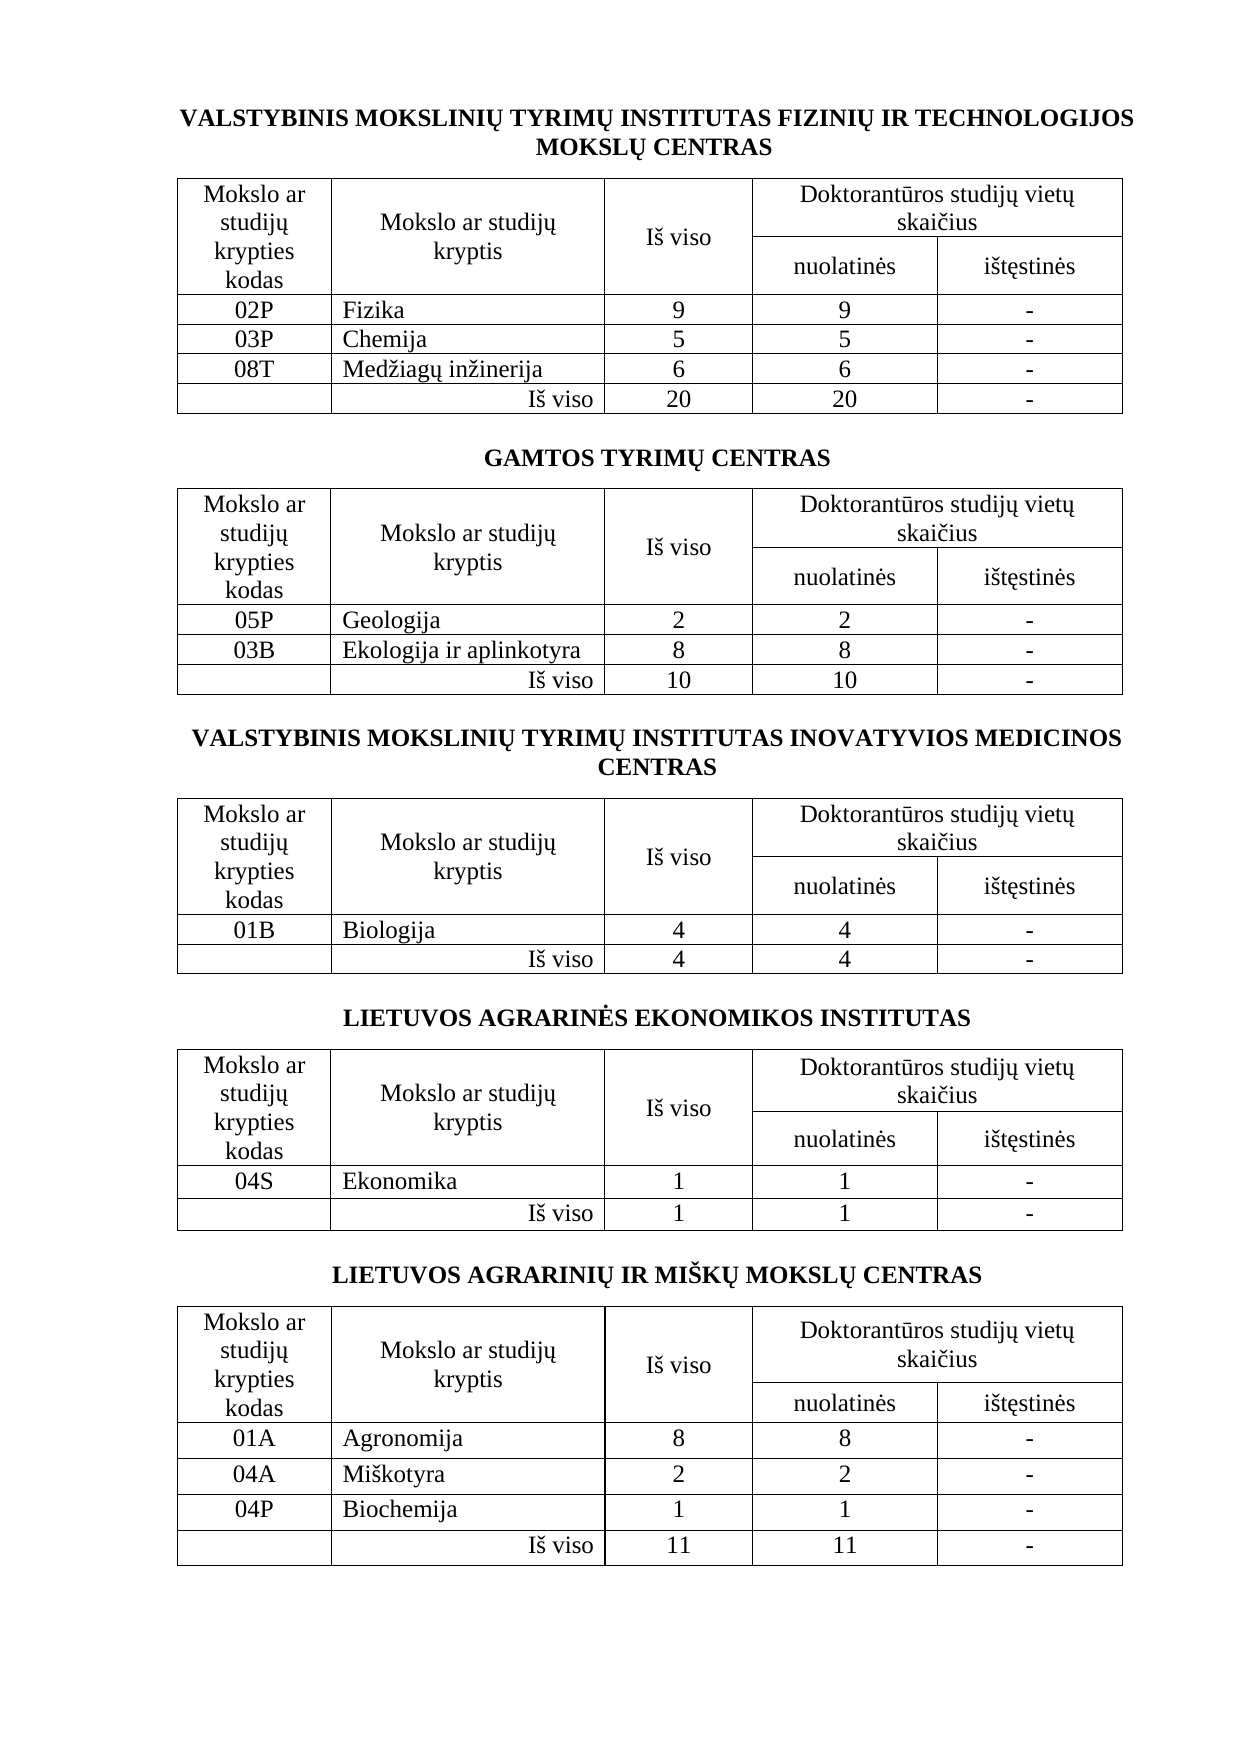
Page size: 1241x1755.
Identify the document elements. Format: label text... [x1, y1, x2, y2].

table_header Iš viso [605, 489, 752, 604]
table_cell ištęstinės [938, 1112, 1122, 1165]
table_cell - [938, 384, 1122, 413]
table_cell Iš viso [332, 1531, 604, 1565]
table_cell 03P [178, 325, 331, 353]
table_cell ištęstinės [938, 548, 1122, 604]
table_cell - [938, 1166, 1122, 1197]
table_cell Geologija [331, 605, 604, 634]
table_cell 5 [753, 325, 937, 353]
table_cell ištęstinės [938, 857, 1122, 914]
table_cell nuolatinės [753, 1383, 937, 1422]
table_header Iš viso [606, 1307, 752, 1422]
table_cell 2 [606, 1459, 752, 1493]
table_cell [178, 1531, 331, 1565]
table_cell - [938, 1423, 1122, 1458]
table_cell 2 [605, 605, 752, 634]
table_cell 8 [606, 1423, 752, 1458]
text VALSTYBINIS MOKSLINIŲ TYRIMŲ INSTITUTAS FIZINIŲ IR TECHNOLOGIJOS MOKSLŲ CENTRAS [177, 103, 1137, 161]
table_header Mokslo ar studijų krypties kodas [178, 1307, 331, 1422]
table_cell nuolatinės [753, 1112, 937, 1165]
table_cell 10 [753, 665, 937, 694]
table_cell Agronomija [332, 1423, 604, 1458]
table_cell 05P [178, 605, 330, 634]
table_cell 9 [753, 295, 937, 323]
table_cell ištęstinės [938, 237, 1122, 294]
table_cell 4 [605, 915, 752, 943]
table_header Mokslo ar studijų kryptis [331, 489, 604, 604]
table_cell 10 [605, 665, 752, 694]
table_cell 20 [753, 384, 937, 413]
table_cell - [938, 635, 1122, 664]
table_cell 5 [605, 325, 752, 353]
text LIETUVOS AGRARINĖS EKONOMIKOS INSTITUTAS [177, 1003, 1137, 1032]
table_cell 4 [753, 945, 937, 973]
table_cell 1 [753, 1199, 937, 1230]
table_cell 11 [606, 1531, 752, 1565]
table_header Mokslo ar studijų kryptis [332, 799, 604, 914]
table_cell 6 [753, 354, 937, 383]
table_cell 2 [753, 605, 937, 634]
table_cell [178, 945, 331, 973]
table_cell [178, 665, 330, 694]
table_cell Iš viso [332, 945, 604, 973]
table_cell 9 [605, 295, 752, 323]
table_cell Ekologija ir aplinkotyra [331, 635, 604, 664]
table_cell - [938, 665, 1122, 694]
table_cell Ekonomika [331, 1166, 604, 1197]
table_header Mokslo ar studijų krypties kodas [178, 489, 330, 604]
table_header Doktorantūros studijų vietų skaičius [753, 1050, 1122, 1111]
text LIETUVOS AGRARINIŲ IR MIŠKŲ MOKSLŲ CENTRAS [177, 1260, 1137, 1289]
table_cell - [938, 325, 1122, 353]
table_cell ištęstinės [938, 1383, 1122, 1422]
table_cell Biologija [332, 915, 604, 943]
table_cell Iš viso [332, 384, 604, 413]
table_header Doktorantūros studijų vietų skaičius [753, 799, 1122, 856]
table_cell 1 [605, 1199, 752, 1230]
table_cell 1 [606, 1495, 752, 1529]
table_cell Biochemija [332, 1495, 604, 1529]
table_header Doktorantūros studijų vietų skaičius [753, 489, 1122, 547]
table_cell - [938, 1199, 1122, 1230]
table_cell 2 [753, 1459, 937, 1493]
table_cell 03B [178, 635, 330, 664]
table_cell - [938, 605, 1122, 634]
table_cell Fizika [332, 295, 604, 323]
table_cell [178, 384, 331, 413]
table_cell 1 [753, 1495, 937, 1529]
table_cell 04P [178, 1495, 331, 1529]
table_cell Iš viso [331, 1199, 604, 1230]
table_cell 20 [605, 384, 752, 413]
table_cell - [938, 1495, 1122, 1529]
table_cell 04A [178, 1459, 331, 1493]
text GAMTOS TYRIMŲ CENTRAS [177, 443, 1137, 471]
table_header Iš viso [605, 179, 752, 294]
table_cell Miškotyra [332, 1459, 604, 1493]
table_header Doktorantūros studijų vietų skaičius [753, 1307, 1122, 1382]
table_header Mokslo ar studijų kryptis [332, 1307, 604, 1422]
table_cell 1 [753, 1166, 937, 1197]
table_cell - [938, 1531, 1122, 1565]
table_cell nuolatinės [753, 548, 937, 604]
table_cell 8 [753, 635, 937, 664]
table_cell 6 [605, 354, 752, 383]
table_cell 04S [178, 1166, 330, 1197]
table_cell - [938, 1459, 1122, 1493]
table_cell 08T [178, 354, 331, 383]
table_header Mokslo ar studijų krypties kodas [178, 799, 331, 914]
table_cell 4 [605, 945, 752, 973]
table_cell 02P [178, 295, 331, 323]
table_header Iš viso [605, 799, 752, 914]
table_cell 11 [753, 1531, 937, 1565]
table_header Iš viso [605, 1050, 752, 1165]
text VALSTYBINIS MOKSLINIŲ TYRIMŲ INSTITUTAS INOVATYVIOS MEDICINOS CENTRAS [177, 723, 1137, 781]
table_cell - [938, 915, 1122, 943]
table_cell 4 [753, 915, 937, 943]
table_cell nuolatinės [753, 857, 937, 914]
table_cell - [938, 354, 1122, 383]
table_header Mokslo ar studijų kryptis [332, 179, 604, 294]
table_header Doktorantūros studijų vietų skaičius [753, 179, 1122, 236]
table_cell [178, 1199, 330, 1230]
table_cell Medžiagų inžinerija [332, 354, 604, 383]
table_header Mokslo ar studijų krypties kodas [178, 1050, 330, 1165]
table_cell 1 [605, 1166, 752, 1197]
table_cell nuolatinės [753, 237, 937, 294]
table_cell 01B [178, 915, 331, 943]
table_header Mokslo ar studijų krypties kodas [178, 179, 331, 294]
table_cell Iš viso [331, 665, 604, 694]
table_cell - [938, 945, 1122, 973]
table_cell 01A [178, 1423, 331, 1458]
table_cell 8 [605, 635, 752, 664]
table_cell 8 [753, 1423, 937, 1458]
table_cell Chemija [332, 325, 604, 353]
table_header Mokslo ar studijų kryptis [331, 1050, 604, 1165]
table_cell - [938, 295, 1122, 323]
